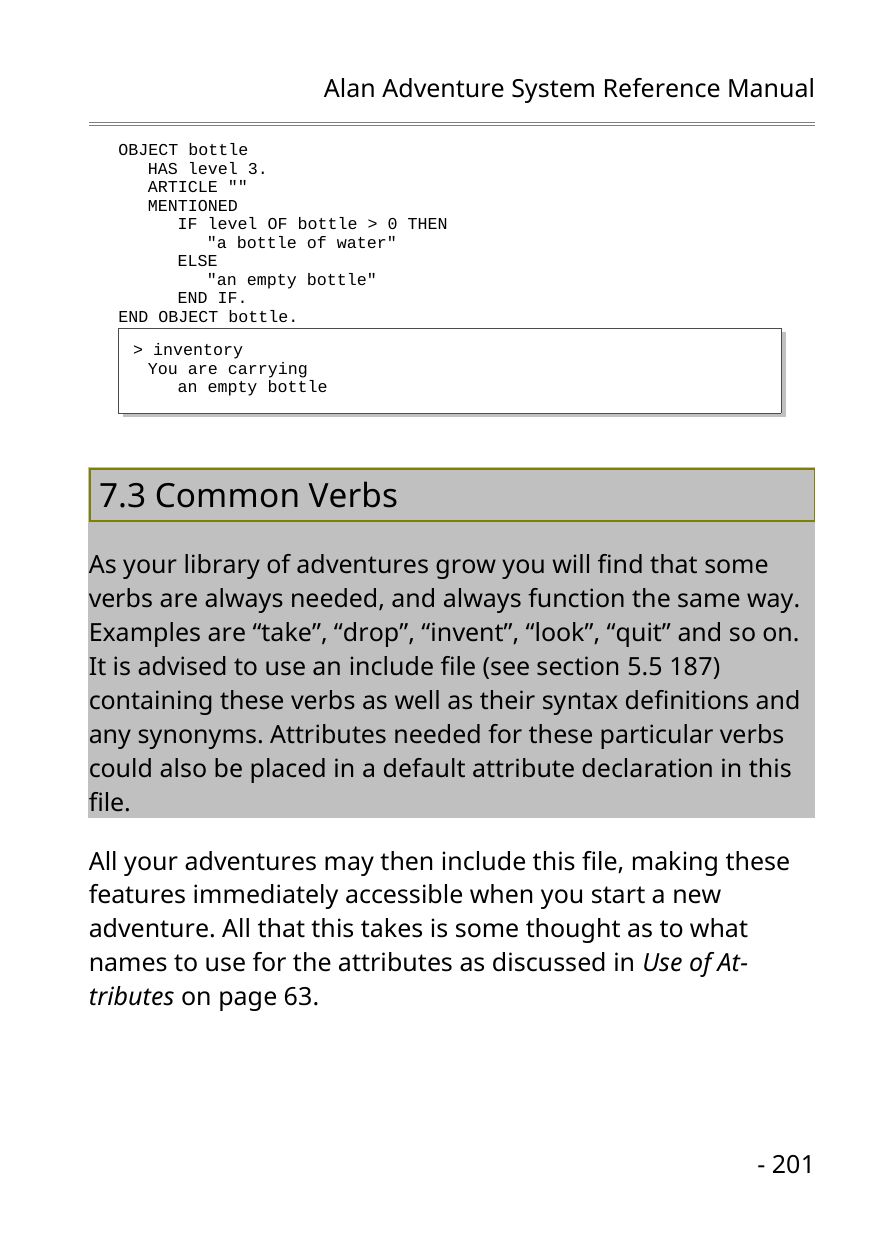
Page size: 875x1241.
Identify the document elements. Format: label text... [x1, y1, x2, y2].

text OBJECT bottle HAS level 3. ARTICLE "" MENTIONED IF level OF bottle > 0 THEN "a bottle of water" ELSE "an empty bottle" END IF. END OBJECT bottle. [118, 142, 815, 327]
text All your adventures may then include this file, making these features imme­diately accessible when you start a new adventure. All that this takes is some thought as to what names to use for the attributes as discussed in Use of At­tributes on page 63. [88, 843, 815, 1013]
text > inventory You are carrying an empty bottle [119, 329, 781, 413]
subtitle Common Verbs [91, 470, 814, 520]
text As your library of adventures grow you will find that some verbs are always needed, and always function the same way. Examples are “take”, “drop”, “in­vent”, “look”, “quit” and so on. It is advised to use an include file (see section 5.5 148) containing these verbs as well as their syntax definitions and any synonyms. Attributes needed for these particular verbs could also be placed in a default attribute declaration in this file. [88, 547, 815, 818]
